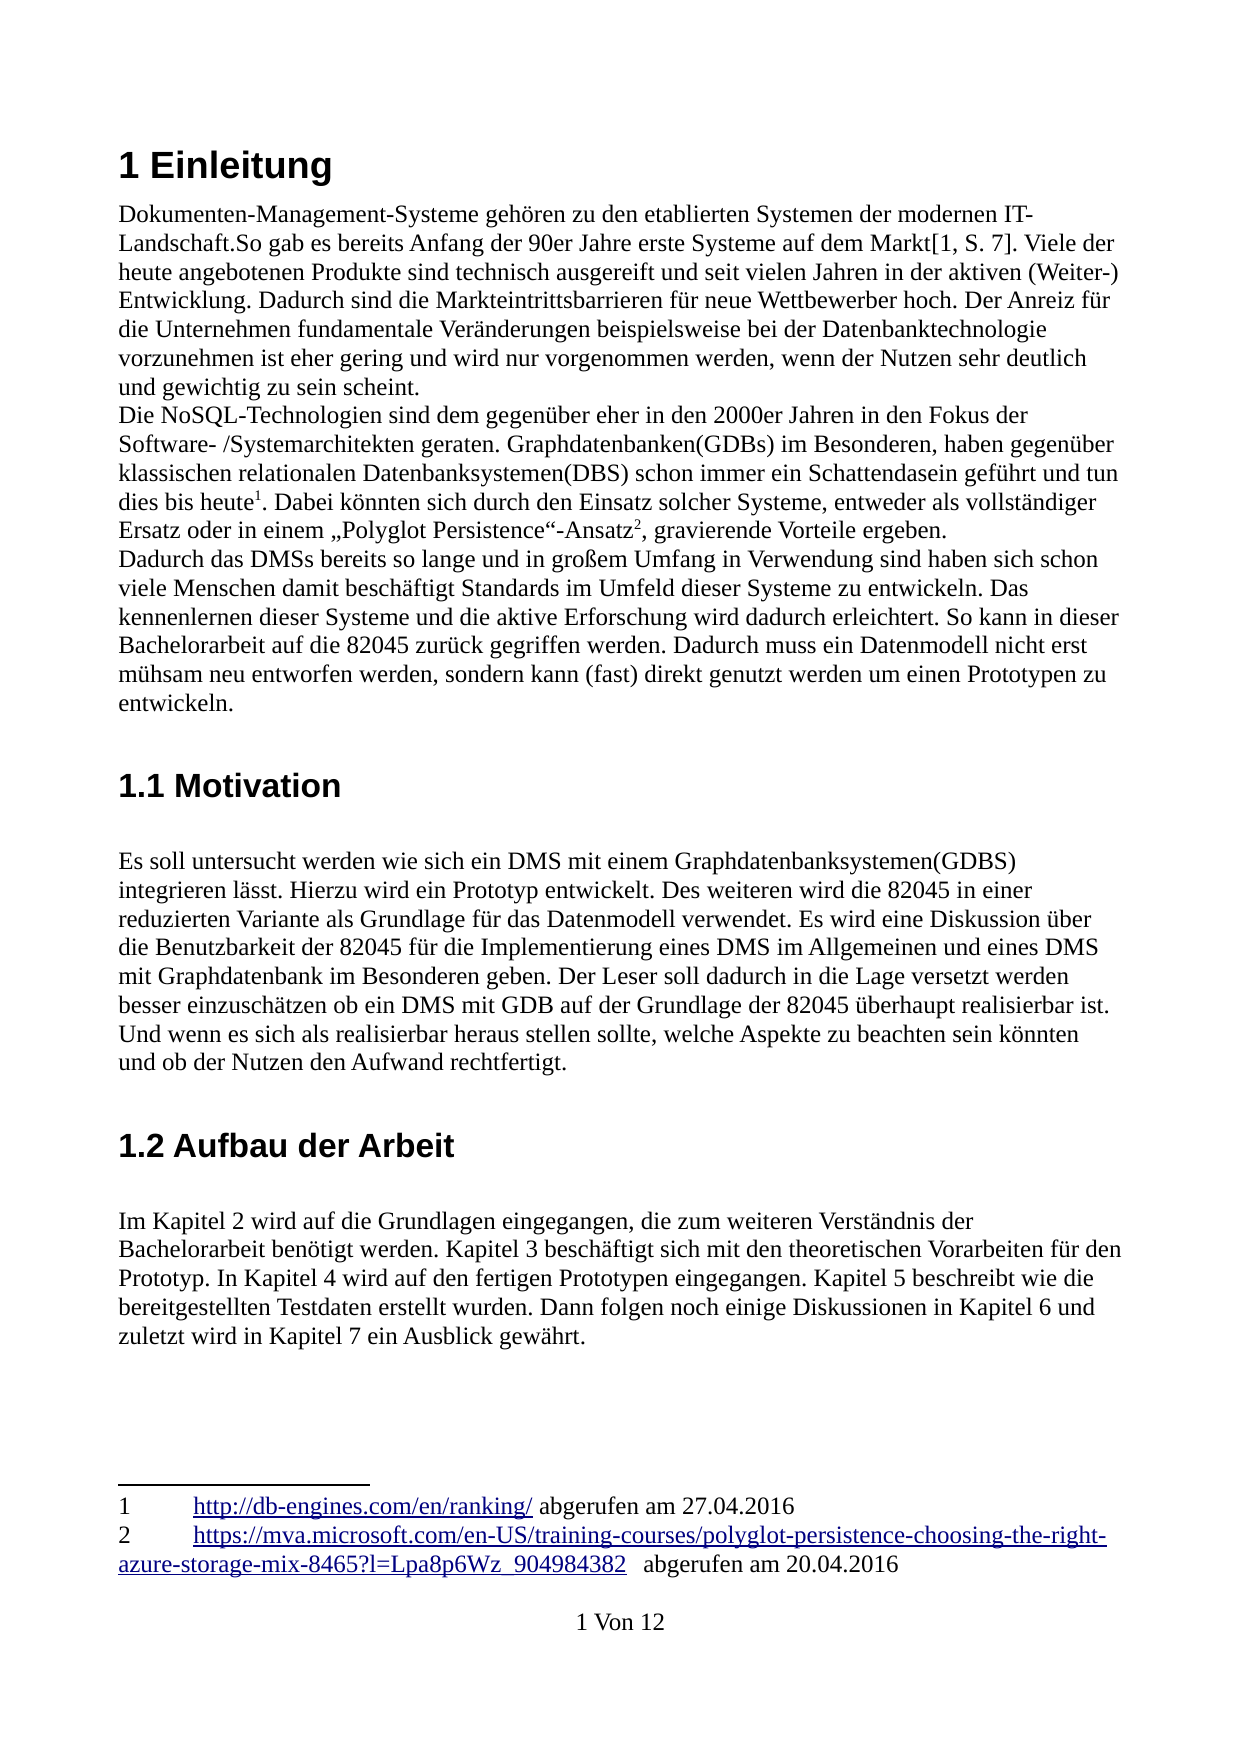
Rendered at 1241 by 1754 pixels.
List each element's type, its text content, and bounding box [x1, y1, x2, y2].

text http://db-engines.com/en/ranking/ abgerufen am 27.04.2016 [118, 1491, 1122, 1520]
text Im Kapitel 2 wird auf die Grundlagen eingegangen, die zum weiteren Verständnis der Bachelorarbeit benötigt werden. Kapitel 3 beschäftigt sich mit den theoretischen Vorarbeiten für den Prototyp. In Kapitel 4 wird auf den fertigen Prototypen eingegangen. Kapitel 5 beschreibt wie die bereitgestellten Testdaten erstellt wurden. Dann folgen noch einige Diskussionen in Kapitel 6 und zuletzt wird in Kapitel 7 ein Ausblick gewährt. [118, 1206, 1122, 1349]
text https://mva.microsoft.com/en-US/training-courses/polyglot-persistence-choosing-the-right-azure-storage-mix-8465?l=Lpa8p6Wz_904984382 abgerufen am 20.04.2016 [118, 1520, 1122, 1578]
text Es soll untersucht werden wie sich ein DMS mit einem Graphdatenbanksystemen(GDBS) integrieren lässt. Hierzu wird ein Prototyp entwickelt. Des weiteren wird die 82045 in einer reduzierten Variante als Grundlage für das Datenmodell verwendet. Es wird eine Diskussion über die Benutzbarkeit der 82045 für die Implementierung eines DMS im Allgemeinen und eines DMS mit Graphdatenbank im Besonderen geben. Der Leser soll dadurch in die Lage versetzt werden besser einzuschätzen ob ein DMS mit GDB auf der Grundlage der 82045 überhaupt realisierbar ist. Und wenn es sich als realisierbar heraus stellen sollte, welche Aspekte zu beachten sein könnten und ob der Nutzen den Aufwand rechtfertigt. [118, 846, 1122, 1076]
text Dadurch das DMSs bereits so lange und in großem Umfang in Verwendung sind haben sich schon viele Menschen damit beschäftigt Standards im Umfeld dieser Systeme zu entwickeln. Das kennenlernen dieser Systeme und die aktive Erforschung wird dadurch erleichtert. So kann in dieser Bachelorarbeit auf die 82045 zurück gegriffen werden. Dadurch muss ein Datenmodell nicht erst mühsam neu entworfen werden, sondern kann (fast) direkt genutzt werden um einen Prototypen zu entwickeln. [118, 544, 1122, 717]
subtitle 1.1 Motivation [118, 766, 1122, 805]
text Die NoSQL-Technologien sind dem gegenüber eher in den 2000er Jahren in den Fokus der Software- /Systemarchitekten geraten. Graphdatenbanken(GDBs) im Besonderen, haben gegenüber klassischen relationalen Datenbanksystemen(DBS) schon immer ein Schattendasein geführt und tun dies bis heute. Dabei könnten sich durch den Einsatz solcher Systeme, entweder als vollständiger Ersatz oder in einem „Polyglot Persistence“-Ansatz, gravierende Vorteile ergeben. [118, 401, 1122, 544]
text Dokumenten-Management-Systeme gehören zu den etablierten Systemen der modernen IT-Landschaft.So gab es bereits Anfang der 90er Jahre erste Systeme auf dem Markt[1, S. 7]. Viele der heute angebotenen Produkte sind technisch ausgereift und seit vielen Jahren in der aktiven (Weiter-) Entwicklung. Dadurch sind die Markteintrittsbarrieren für neue Wettbewerber hoch. Der Anreiz für die Unternehmen fundamentale Veränderungen beispielsweise bei der Datenbanktechnologie vorzunehmen ist eher gering und wird nur vorgenommen werden, wenn der Nutzen sehr deutlich und gewichtig zu sein scheint. [118, 199, 1122, 401]
subtitle 1 Einleitung [118, 143, 1122, 187]
subtitle 1.2 Aufbau der Arbeit [118, 1126, 1122, 1164]
